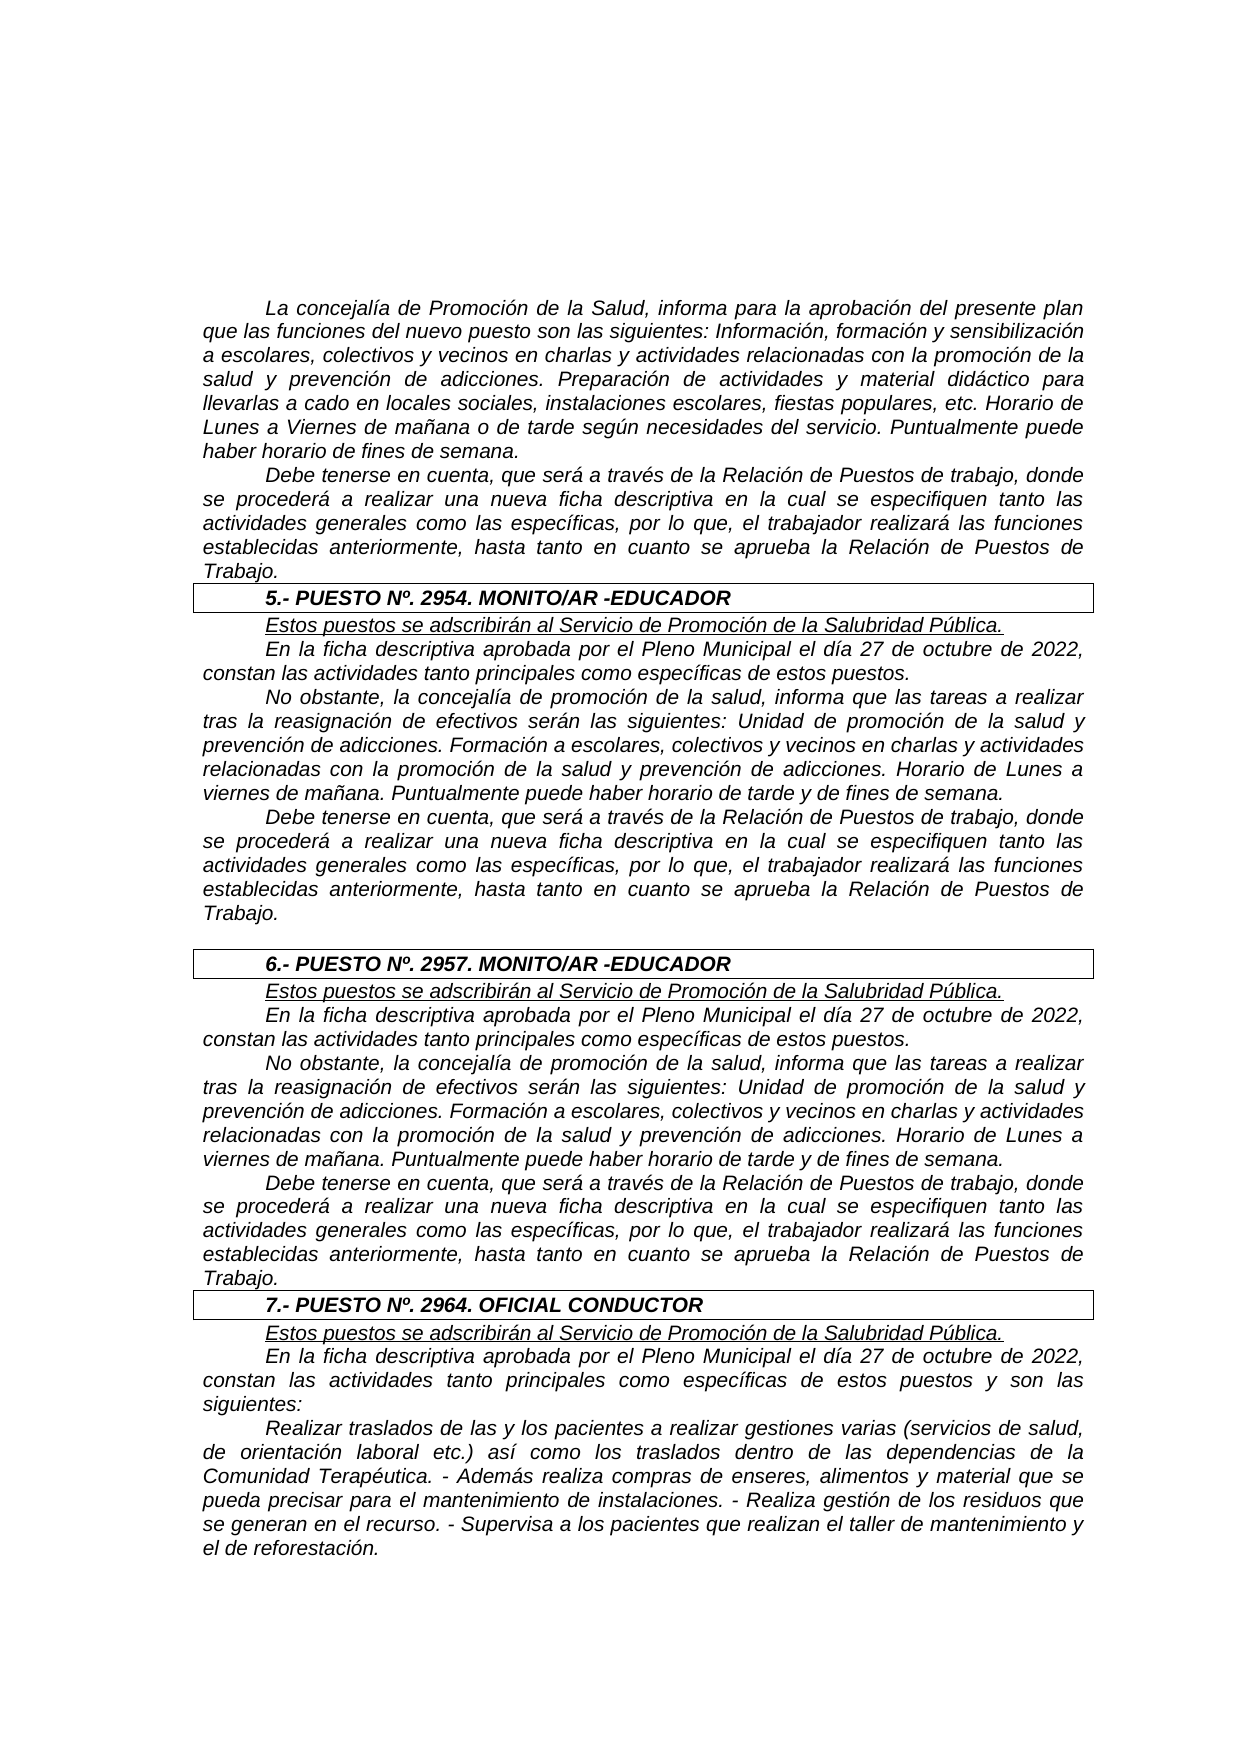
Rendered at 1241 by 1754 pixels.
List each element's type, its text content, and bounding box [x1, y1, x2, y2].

text 5.- PUESTO Nº. 2954. MONITO/AR -EDUCADOR [194, 584, 1093, 612]
text Debe tenerse en cuenta, que será a través de la Relación de Puestos de trabajo, donde se procederá a realizar una nueva ficha descriptiva en la cual se especifiquen tanto las actividades generales como las específicas, por lo que, el trabajador realizará las funciones establecidas anteriormente, hasta tanto en cuanto se aprueba la Relación de Puestos de Trabajo. [203, 1170, 1085, 1290]
text Estos puestos se adscribirán al Servicio de Promoción de la Salubridad Pública. [203, 979, 1085, 1003]
text La concejalía de Promoción de la Salud, informa para la aprobación del presente plan que las funciones del nuevo puesto son las siguientes: Información, formación y sensibilización a escolares, colectivos y vecinos en charlas y actividades relacionadas con la promoción de la salud y prevención de adicciones. Preparación de actividades y material didáctico para llevarlas a cado en locales sociales, instalaciones escolares, fiestas populares, etc. Horario de Lunes a Viernes de mañana o de tarde según necesidades del servicio. Puntualmente puede haber horario de fines de semana. [203, 295, 1085, 463]
text No obstante, la concejalía de promoción de la salud, informa que las tareas a realizar tras la reasignación de efectivos serán las siguientes: Unidad de promoción de la salud y prevención de adicciones. Formación a escolares, colectivos y vecinos en charlas y actividades relacionadas con la promoción de la salud y prevención de adicciones. Horario de Lunes a viernes de mañana. Puntualmente puede haber horario de tarde y de fines de semana. [203, 1051, 1085, 1170]
text No obstante, la concejalía de promoción de la salud, informa que las tareas a realizar tras la reasignación de efectivos serán las siguientes: Unidad de promoción de la salud y prevención de adicciones. Formación a escolares, colectivos y vecinos en charlas y actividades relacionadas con la promoción de la salud y prevención de adicciones. Horario de Lunes a viernes de mañana. Puntualmente puede haber horario de tarde y de fines de semana. [203, 685, 1085, 805]
text En la ficha descriptiva aprobada por el Pleno Municipal el día 27 de octubre de 2022, constan las actividades tanto principales como específicas de estos puestos y son las siguientes: [203, 1344, 1085, 1416]
text Realizar traslados de las y los pacientes a realizar gestiones varias (servicios de salud, de orientación laboral etc.) así como los traslados dentro de las dependencias de la Comunidad Terapéutica. - Además realiza compras de enseres, alimentos y material que se pueda precisar para el mantenimiento de instalaciones. - Realiza gestión de los residuos que se generan en el recurso. - Supervisa a los pacientes que realizan el taller de mantenimiento y el de reforestación. [203, 1416, 1085, 1560]
text En la ficha descriptiva aprobada por el Pleno Municipal el día 27 de octubre de 2022, constan las actividades tanto principales como específicas de estos puestos. [203, 637, 1085, 685]
text Debe tenerse en cuenta, que será a través de la Relación de Puestos de trabajo, donde se procederá a realizar una nueva ficha descriptiva en la cual se especifiquen tanto las actividades generales como las específicas, por lo que, el trabajador realizará las funciones establecidas anteriormente, hasta tanto en cuanto se aprueba la Relación de Puestos de Trabajo. [203, 805, 1085, 924]
text Estos puestos se adscribirán al Servicio de Promoción de la Salubridad Pública. [203, 613, 1085, 637]
text Debe tenerse en cuenta, que será a través de la Relación de Puestos de trabajo, donde se procederá a realizar una nueva ficha descriptiva en la cual se especifiquen tanto las actividades generales como las específicas, por lo que, el trabajador realizará las funciones establecidas anteriormente, hasta tanto en cuanto se aprueba la Relación de Puestos de Trabajo. [203, 463, 1085, 583]
text 6.- PUESTO Nº. 2957. MONITO/AR -EDUCADOR [194, 950, 1093, 978]
text Estos puestos se adscribirán al Servicio de Promoción de la Salubridad Pública. [203, 1320, 1085, 1344]
text En la ficha descriptiva aprobada por el Pleno Municipal el día 27 de octubre de 2022, constan las actividades tanto principales como específicas de estos puestos. [203, 1003, 1085, 1051]
text 7.- PUESTO Nº. 2964. OFICIAL CONDUCTOR [194, 1291, 1093, 1319]
